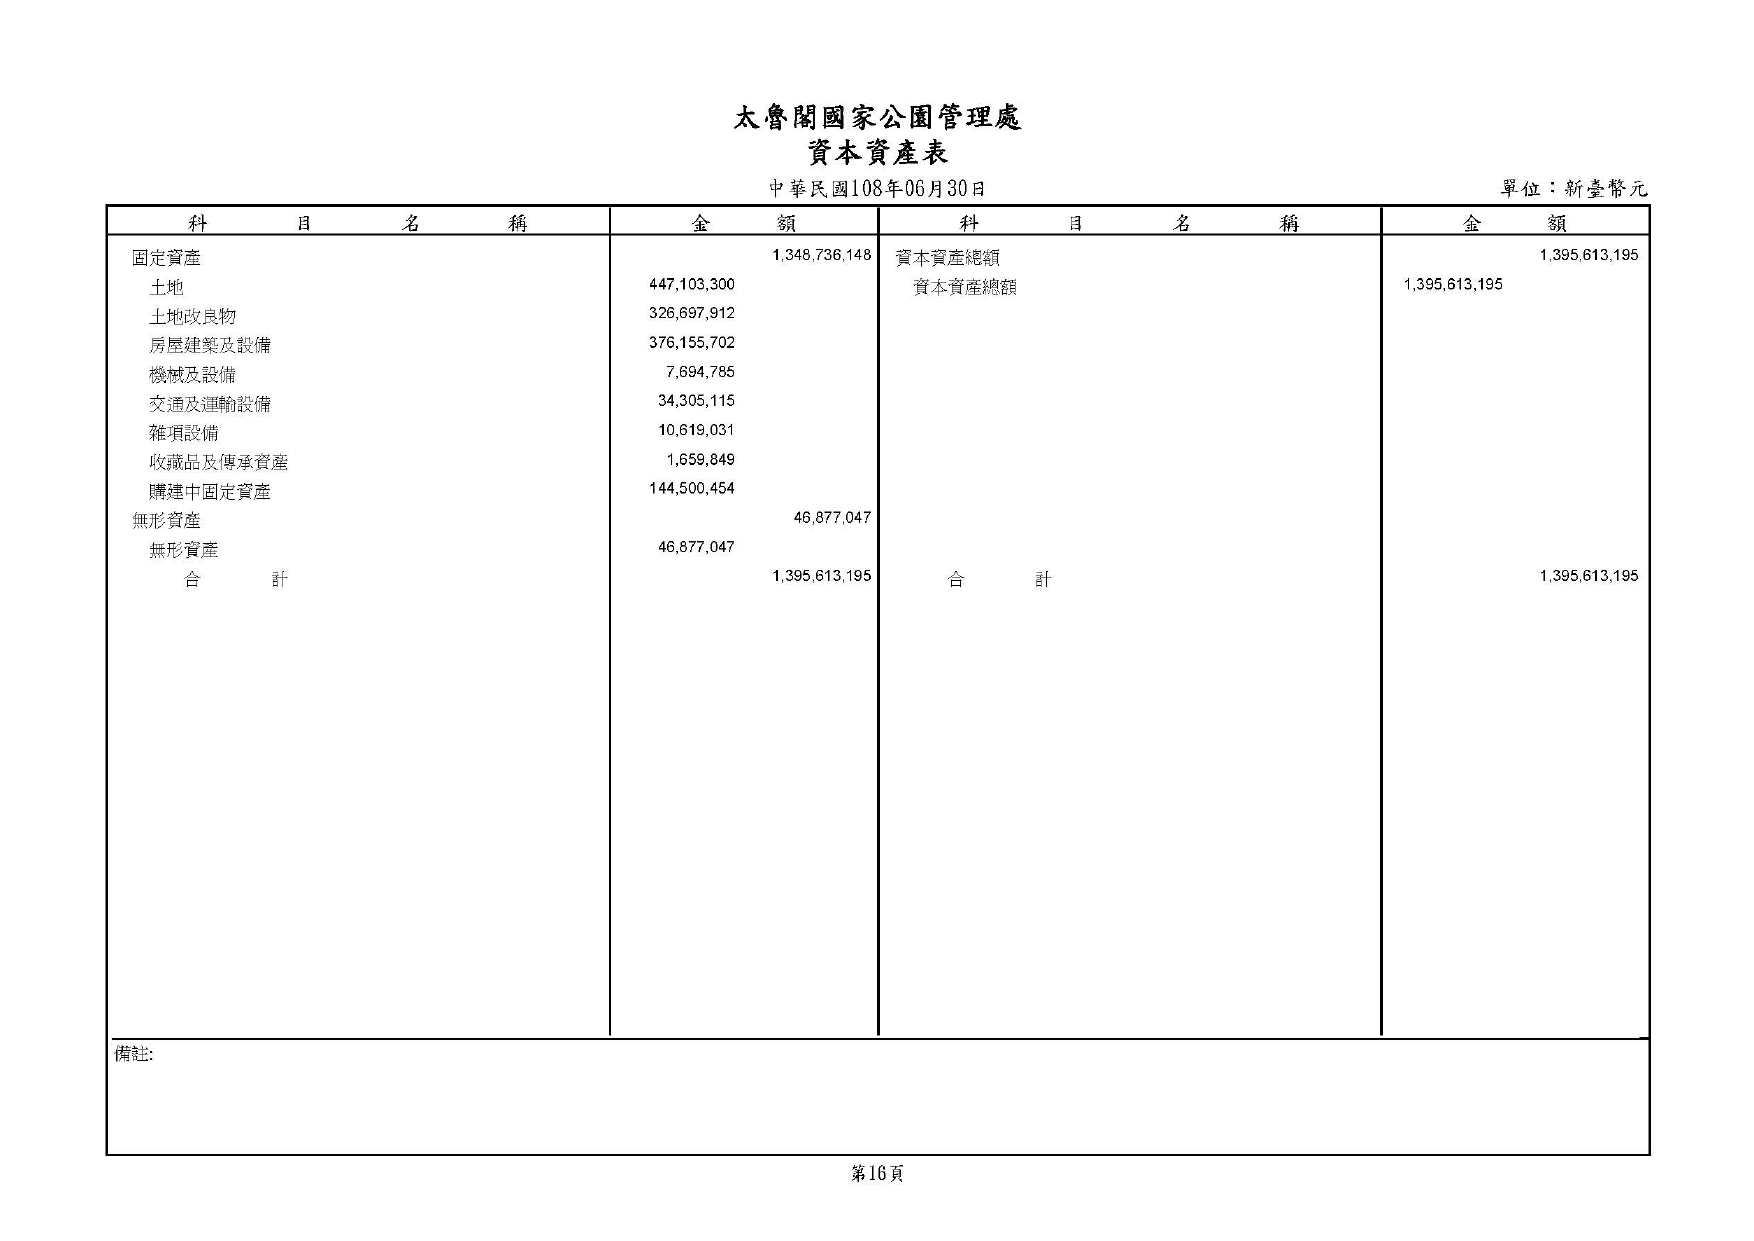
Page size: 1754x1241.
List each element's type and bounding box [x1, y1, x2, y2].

picture [59, 59, 1695, 1216]
